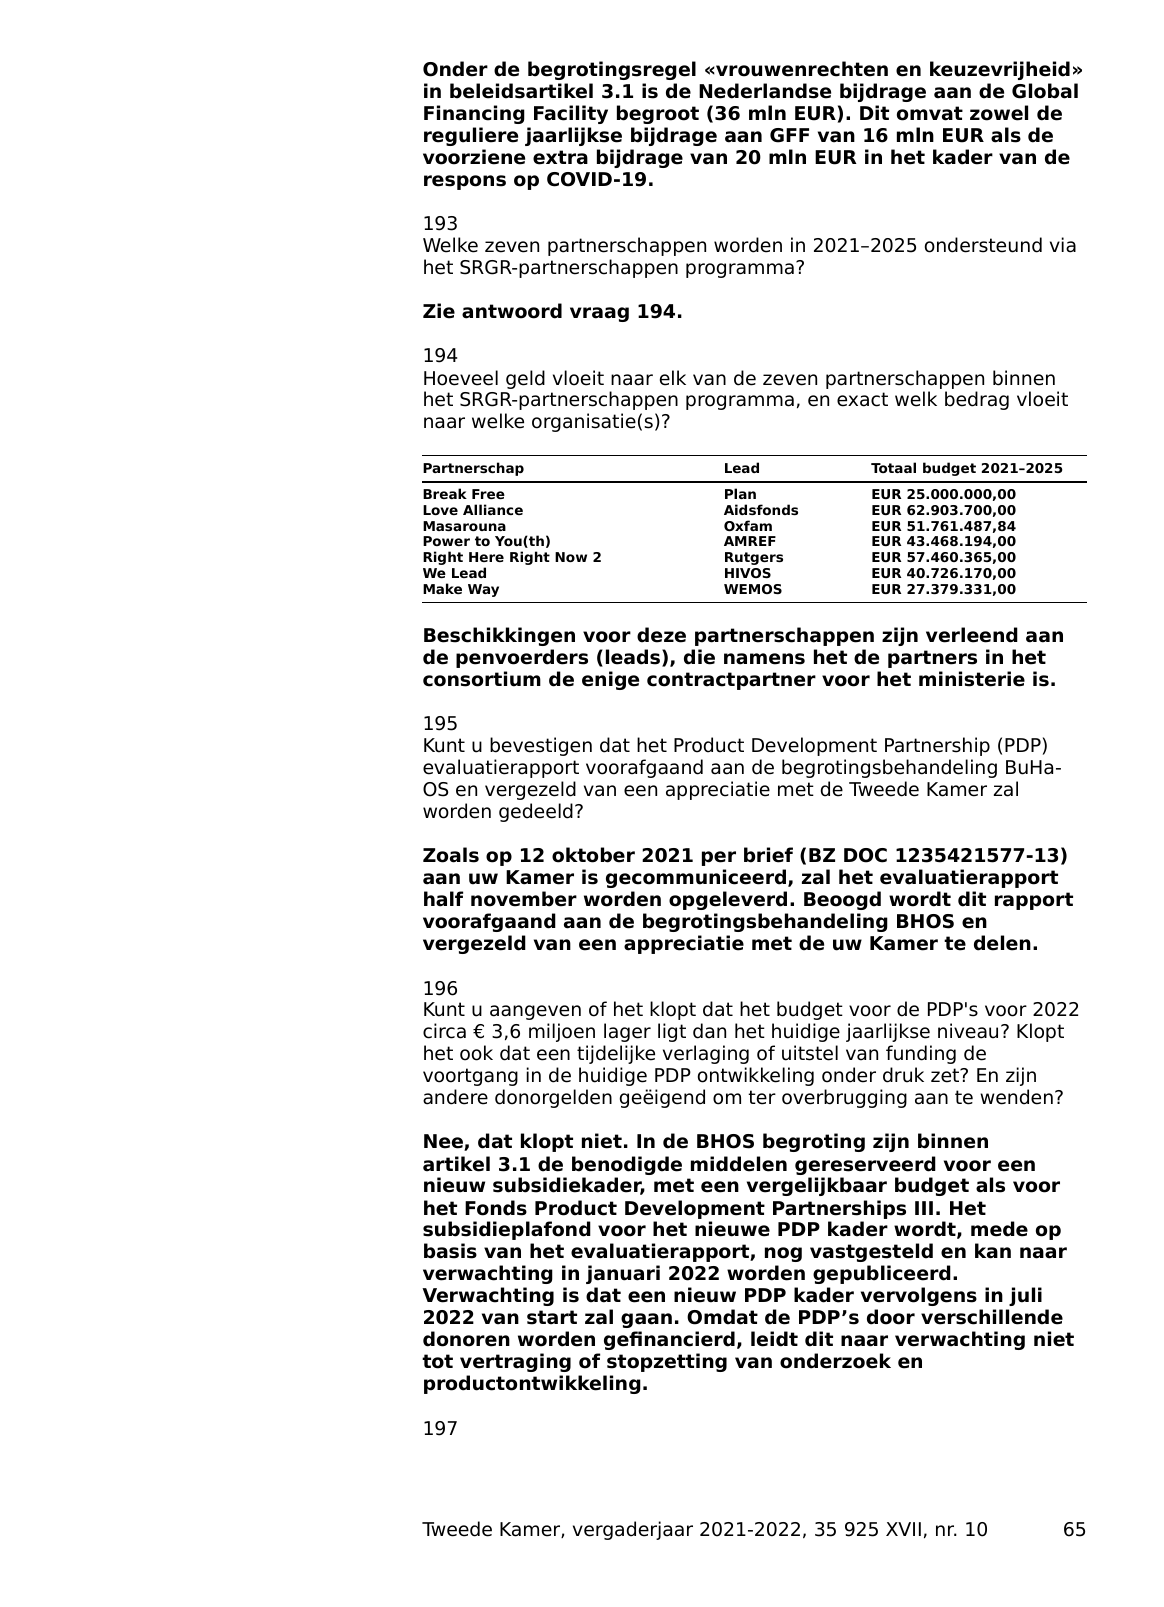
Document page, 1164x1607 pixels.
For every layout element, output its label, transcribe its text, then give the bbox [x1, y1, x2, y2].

text 194 [422, 345, 1087, 367]
text 193 [422, 213, 1087, 235]
table_cell Oxfam [718, 519, 865, 534]
table_cell Plan [718, 483, 865, 503]
table_cell EUR 43.468.194,00 [865, 534, 1087, 550]
text Kunt u aangeven of het klopt dat het budget voor de PDP's voor 2022 circa € 3,6 miljoen lager ligt dan het huidige jaarlijkse niveau? Klopt het ook dat een tijdelijke verlaging of uitstel van funding de voortgang in de huidige PDP ontwikkeling onder druk zet? En zijn andere donorgelden geëigend om ter overbrugging aan te wenden? [422, 999, 1087, 1109]
table_cell Right Here Right Now 2 [422, 550, 717, 566]
table_cell WEMOS [718, 581, 865, 602]
text 196 [422, 977, 1087, 999]
table_cell EUR 40.726.170,00 [865, 566, 1087, 581]
text Hoeveel geld vloeit naar elk van de zeven partnerschappen binnen het SRGR-partnerschappen programma, en exact welk bedrag vloeit naar welke organisatie(s)? [422, 367, 1087, 433]
text 197 [422, 1417, 1087, 1439]
table_header Totaal budget 2021–2025 [865, 456, 1087, 481]
text Kunt u bevestigen dat het Product Development Partnership (PDP) evaluatierapport voorafgaand aan de begrotingsbehandeling BuHa-OS en vergezeld van een appreciatie met de Tweede Kamer zal worden gedeeld? [422, 735, 1087, 823]
table_header Partnerschap [422, 456, 717, 481]
text 195 [422, 713, 1087, 735]
table_cell Rutgers [718, 550, 865, 566]
text Nee, dat klopt niet. In de BHOS begroting zijn binnen artikel 3.1 de benodigde middelen gereserveerd voor een nieuw subsidiekader, met een vergelijkbaar budget als voor het Fonds Product Development Partnerships III. Het subsidieplafond voor het nieuwe PDP kader wordt, mede op basis van het evaluatierapport, nog vastgesteld en kan naar verwachting in januari 2022 worden gepubliceerd. [422, 1131, 1087, 1285]
table_cell EUR 51.761.487,84 [865, 519, 1087, 534]
table_cell Love Alliance [422, 503, 717, 518]
table_cell Break Free [422, 483, 717, 503]
text Verwachting is dat een nieuw PDP kader vervolgens in juli 2022 van start zal gaan. Omdat de PDP’s door verschillende donoren worden gefinancierd, leidt dit naar verwachting niet tot vertraging of stopzetting van onderzoek en productontwikkeling. [422, 1285, 1087, 1395]
text Zie antwoord vraag 194. [422, 301, 1087, 323]
table_cell We Lead [422, 566, 717, 581]
table_cell AMREF [718, 534, 865, 550]
table_cell EUR 27.379.331,00 [865, 581, 1087, 602]
table_cell Aidsfonds [718, 503, 865, 518]
table_cell Power to You(th) [422, 534, 717, 550]
text Welke zeven partnerschappen worden in 2021–2025 ondersteund via het SRGR-partnerschappen programma? [422, 235, 1087, 279]
table_header Lead [718, 456, 865, 481]
table_cell Make Way [422, 581, 717, 602]
table_cell EUR 25.000.000,00 [865, 483, 1087, 503]
text Beschikkingen voor deze partnerschappen zijn verleend aan de penvoerders (leads), die namens het de partners in het consortium de enige contractpartner voor het ministerie is. [422, 625, 1087, 691]
text Zoals op 12 oktober 2021 per brief (BZ DOC 1235421577-13) aan uw Kamer is gecommuniceerd, zal het evaluatierapport half november worden opgeleverd. Beoogd wordt dit rapport voorafgaand aan de begrotingsbehandeling BHOS en vergezeld van een appreciatie met de uw Kamer te delen. [422, 845, 1087, 955]
table_cell HIVOS [718, 566, 865, 581]
table_cell Masarouna [422, 519, 717, 534]
table_cell EUR 62.903.700,00 [865, 503, 1087, 518]
text Onder de begrotingsregel «vrouwenrechten en keuzevrijheid» in beleidsartikel 3.1 is de Nederlandse bijdrage aan de Global Financing Facility begroot (36 mln EUR). Dit omvat zowel de reguliere jaarlijkse bijdrage aan GFF van 16 mln EUR als de voorziene extra bijdrage van 20 mln EUR in het kader van de respons op COVID-19. [422, 59, 1087, 191]
table_cell EUR 57.460.365,00 [865, 550, 1087, 566]
